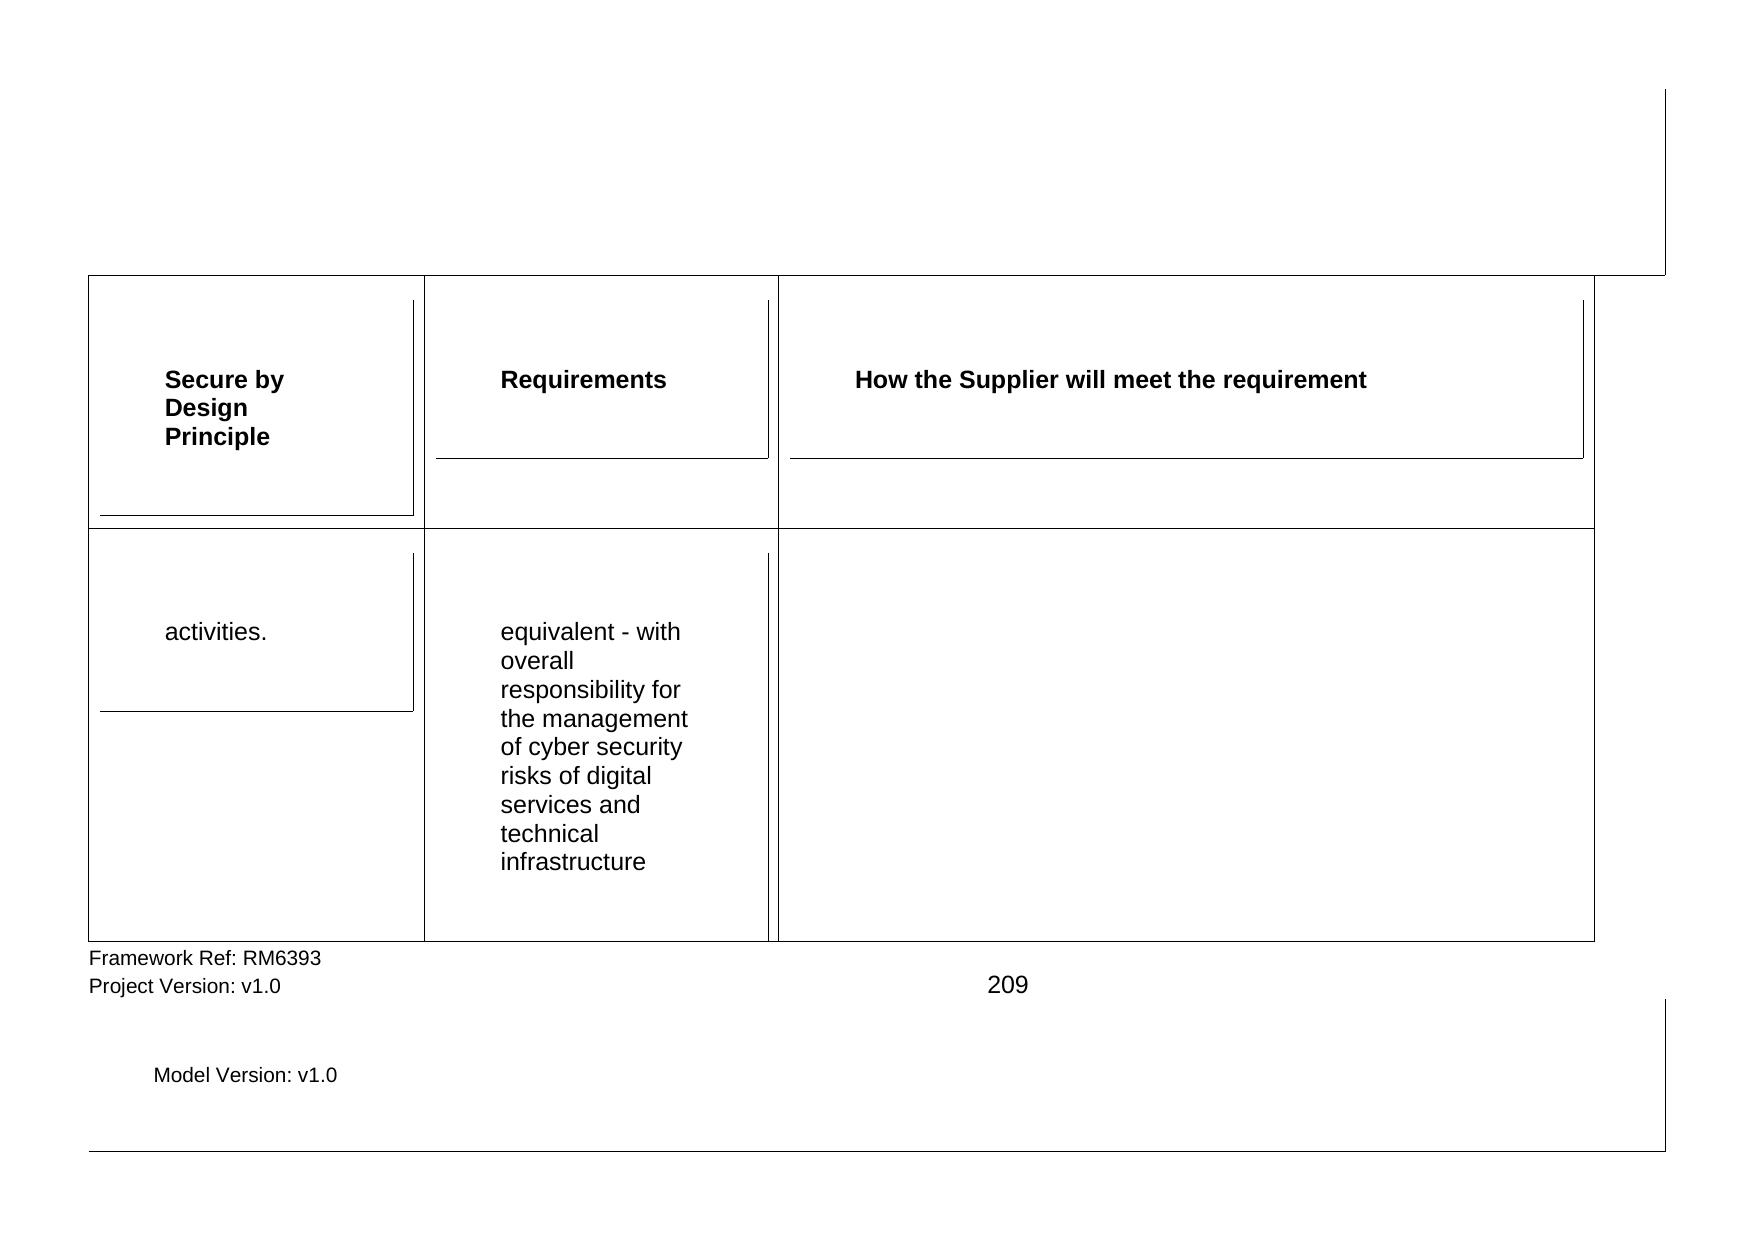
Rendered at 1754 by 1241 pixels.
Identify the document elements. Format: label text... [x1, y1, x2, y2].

table_header How the Supplier will meet the requirement [779, 276, 1594, 528]
table_cell equivalent - with overall responsibility for the management of cyber security risks of digital services and technical infrastructure [425, 529, 778, 941]
table_header Requirements [425, 276, 778, 528]
table_header Secure by Design Principle [89, 276, 424, 528]
table_cell [779, 529, 1594, 941]
table_cell activities. [89, 529, 424, 941]
